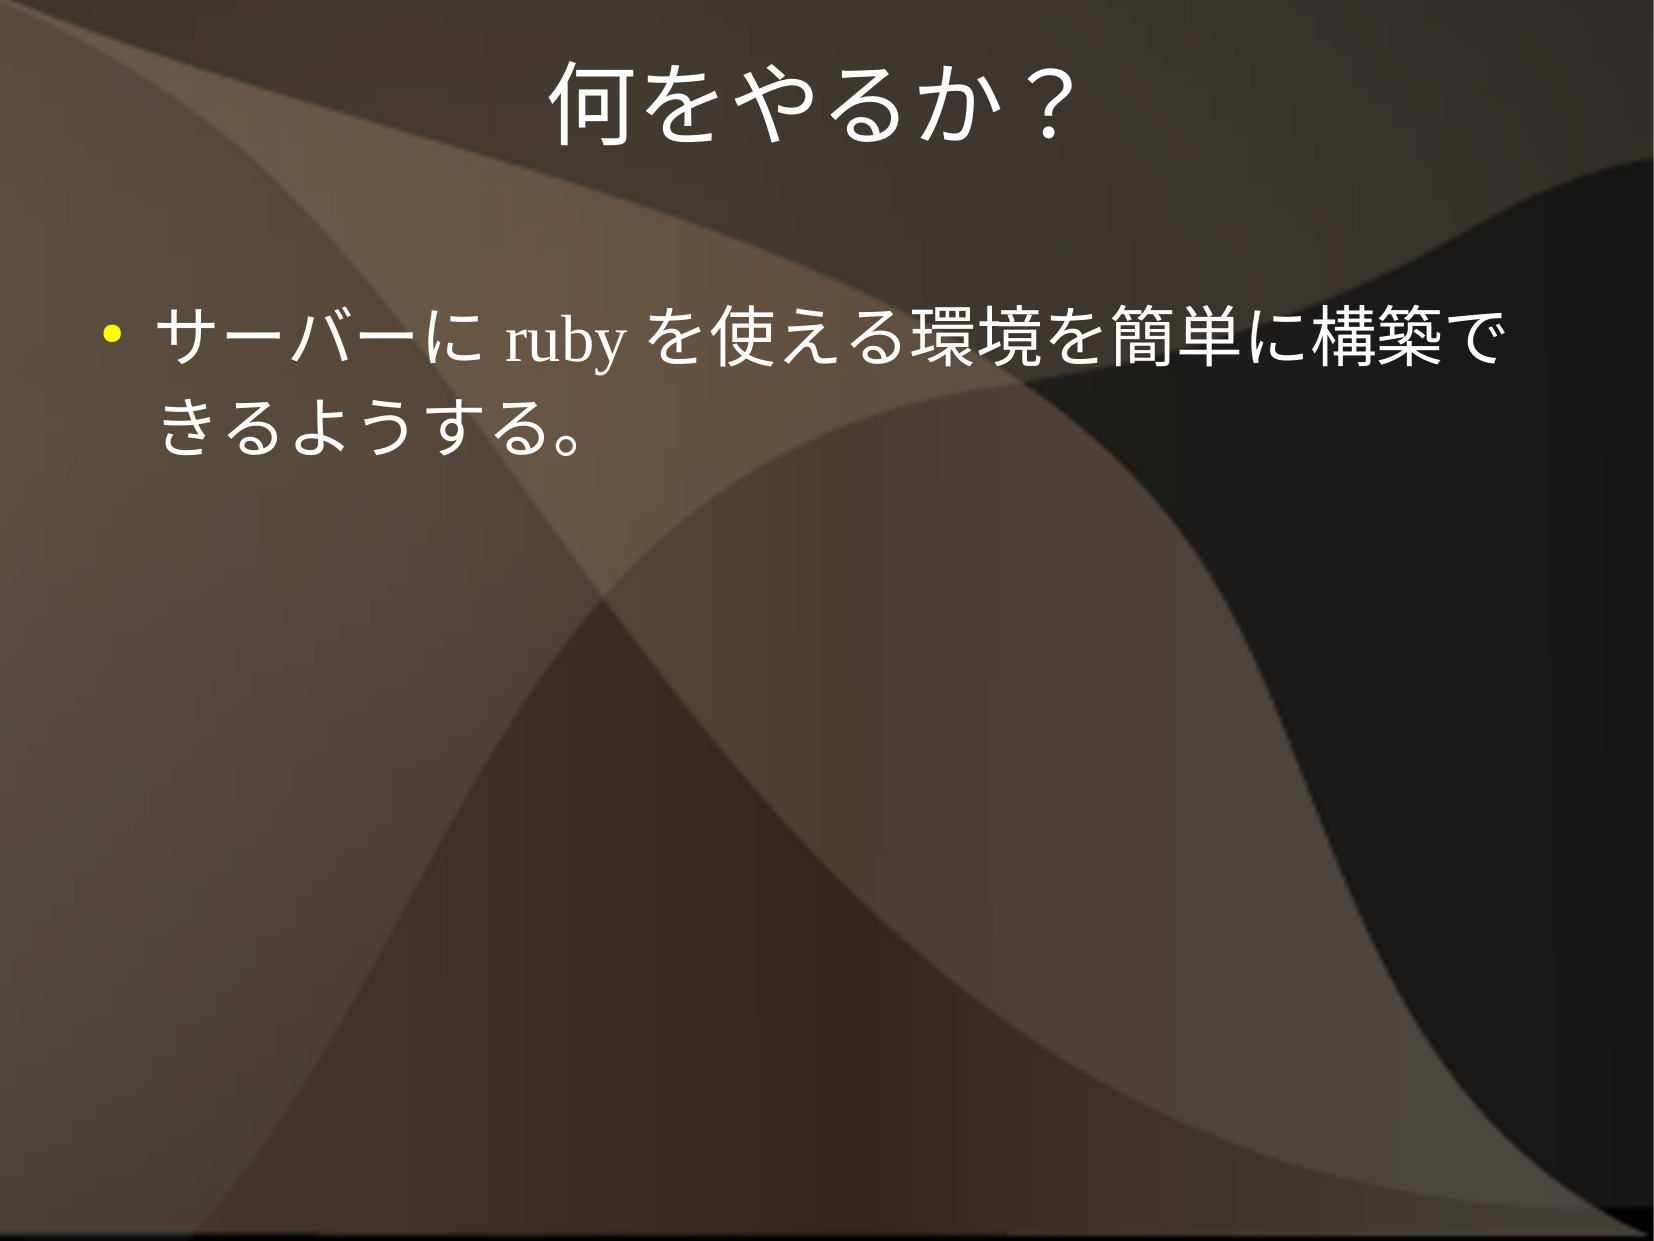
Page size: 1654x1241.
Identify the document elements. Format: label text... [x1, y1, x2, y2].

list サーバーにrubyを使える環境を簡単に構築できるようする。 [82, 290, 1571, 1109]
title 何をやるか？ [76, 0, 1565, 208]
picture [0, 0, 1654, 1241]
